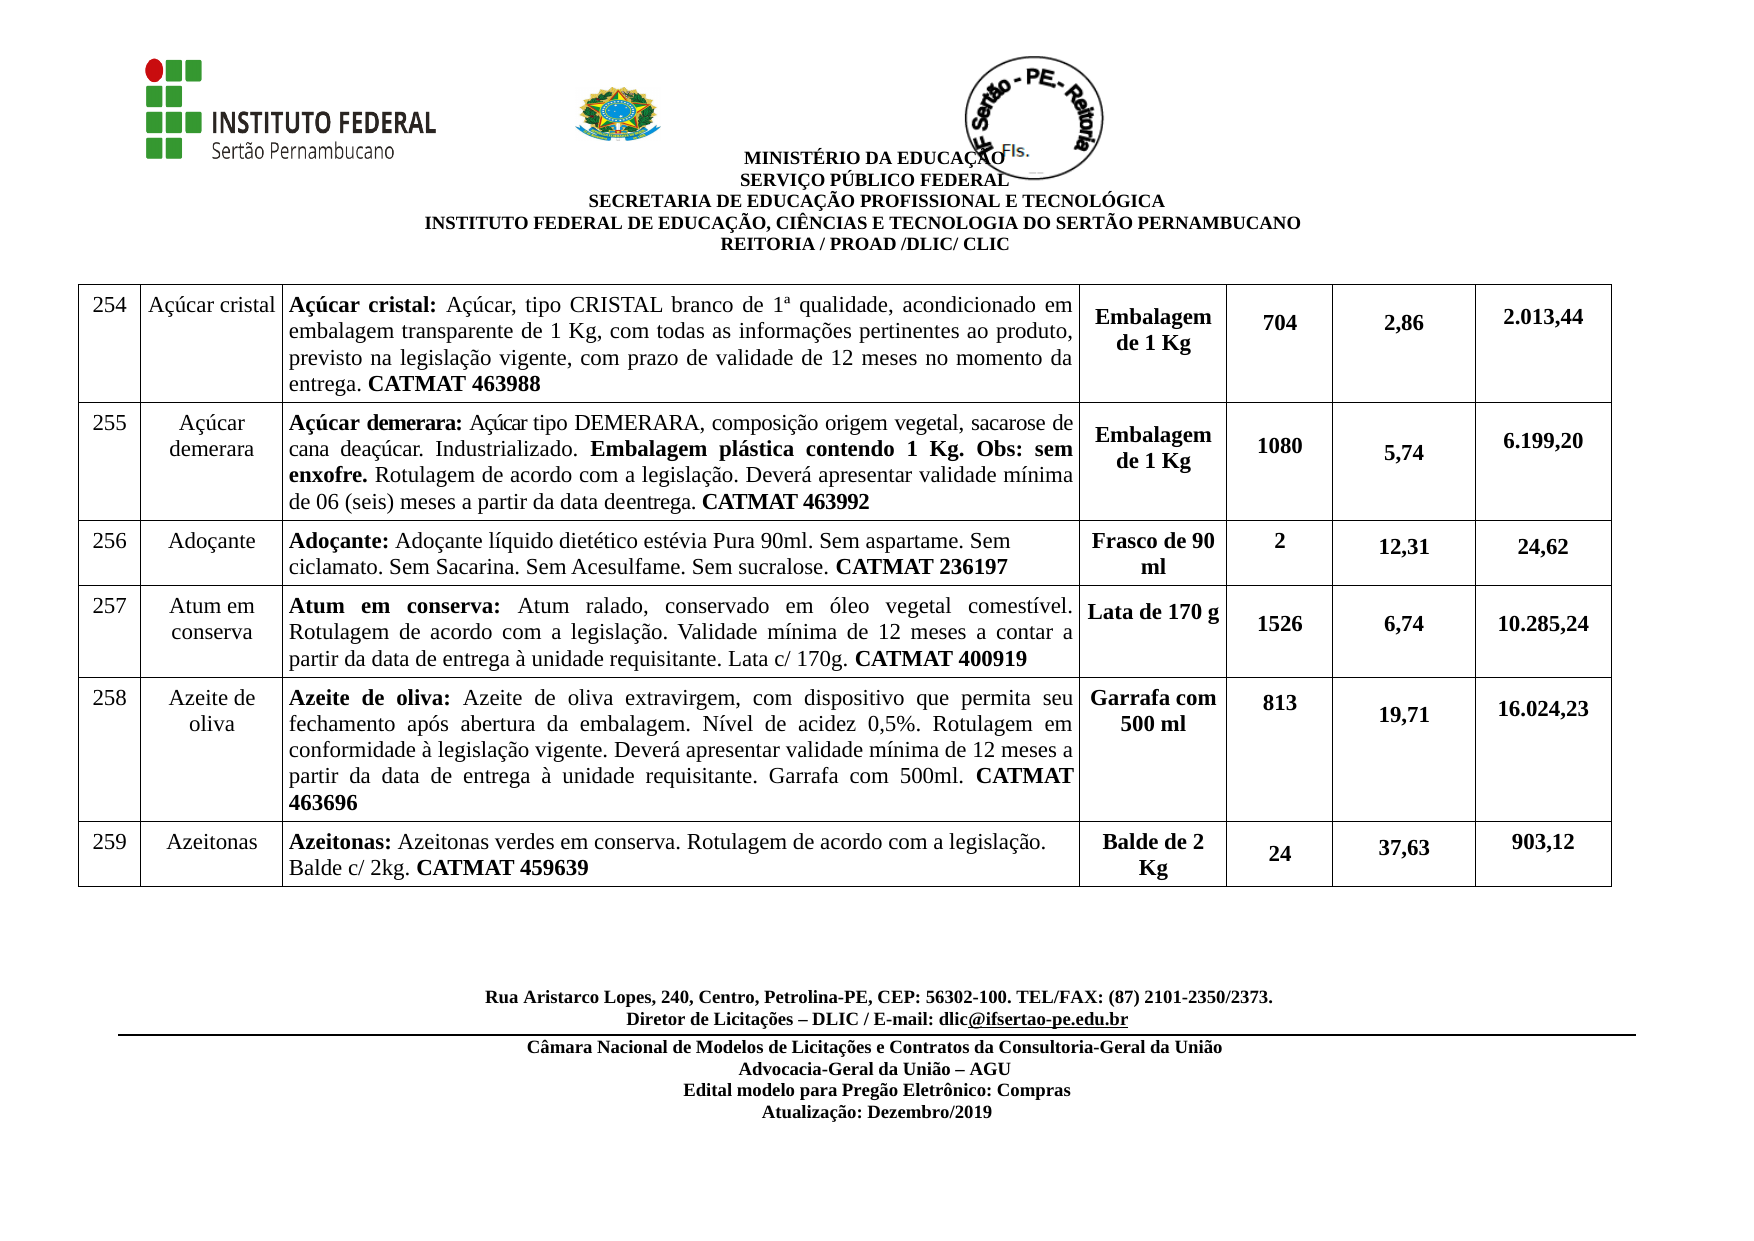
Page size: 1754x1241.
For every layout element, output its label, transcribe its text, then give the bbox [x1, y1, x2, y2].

table_cell Açúcar demerara: Açúcar tipo DEMERARA, composição origem vegetal, sacarose de cana deaçúcar. Industrializado. Embalagem plástica contendo 1 Kg. Obs: sem enxofre. Rotulagem de acordo com a legislação. Deverá apresentar validade mínima de 06 (seis) meses a partir da data deentrega. CATMAT 463992 [283, 403, 1079, 520]
table_cell Frasco de 90 ml [1080, 521, 1226, 585]
picture [575, 87, 661, 141]
table_cell 6.199,20 [1476, 403, 1611, 520]
table_cell 5,74 [1333, 403, 1475, 520]
table_cell 2.013,44 [1476, 285, 1611, 402]
table_cell 1080 [1227, 403, 1332, 520]
table_cell 1526 [1227, 586, 1332, 677]
table_cell Adoçante: Adoçante líquido dietético estévia Pura 90ml. Sem aspartame. Sem ciclamato. Sem Sacarina. Sem Acesulfame. Sem sucralose. CATMAT 236197 [283, 521, 1079, 585]
table_cell Azeitonas: Azeitonas verdes em conserva. Rotulagem de acordo com a legislação. Balde c/ 2kg. CATMAT 459639 [283, 822, 1079, 886]
table_cell Garrafa com 500 ml [1080, 678, 1226, 821]
table_cell 37,63 [1333, 822, 1475, 886]
table_cell 19,71 [1333, 678, 1475, 821]
table_cell 6,74 [1333, 586, 1475, 677]
table_cell Adoçante [141, 521, 282, 585]
table_cell Atum em conserva [141, 586, 282, 677]
table_cell 12,31 [1333, 521, 1475, 585]
table_cell Azeitonas [141, 822, 282, 886]
table_cell 2,86 [1333, 285, 1475, 402]
table_cell 903,12 [1476, 822, 1611, 886]
table_cell Açúcar cristal: Açúcar, tipo CRISTAL branco de 1ª qualidade, acondicionado em embalagem transparente de 1 Kg, com todas as informações pertinentes ao produto, previsto na legislação vigente, com prazo de validade de 12 meses no momento da entrega. CATMAT 463988 [283, 285, 1079, 402]
table_cell Azeite de oliva: Azeite de oliva extravirgem, com dispositivo que permita seu fechamento após abertura da embalagem. Nível de acidez 0,5%. Rotulagem em conformidade à legislação vigente. Deverá apresentar validade mínima de 12 meses a partir da data de entrega à unidade requisitante. Garrafa com 500ml. CATMAT 463696 [283, 678, 1079, 821]
table_cell 813 [1227, 678, 1332, 821]
table_cell Embalagem de 1 Kg [1080, 403, 1226, 520]
picture [957, 45, 1111, 186]
table_cell 24,62 [1476, 521, 1611, 585]
table_cell Atum em conserva: Atum ralado, conservado em óleo vegetal comestível. Rotulagem de acordo com a legislação. Validade mínima de 12 meses a contar a partir da data de entrega à unidade requisitante. Lata c/ 170g. CATMAT 400919 [283, 586, 1079, 677]
table_cell 24 [1227, 822, 1332, 886]
table_cell 257 [79, 586, 140, 677]
table_cell 16.024,23 [1476, 678, 1611, 821]
table_cell 255 [79, 403, 140, 520]
table_cell Azeite de oliva [141, 678, 282, 821]
table_cell 704 [1227, 285, 1332, 402]
table_cell 2 [1227, 521, 1332, 585]
table_cell 258 [79, 678, 140, 821]
table_cell 254 [79, 285, 140, 402]
table_cell Lata de 170 g [1080, 586, 1226, 677]
table_cell Açúcar cristal [141, 285, 282, 402]
table_cell Embalagem de 1 Kg [1080, 285, 1226, 402]
table_cell Balde de 2 Kg [1080, 822, 1226, 886]
table_cell 256 [79, 521, 140, 585]
table_cell Açúcar demerara [141, 403, 282, 520]
table_cell 10.285,24 [1476, 586, 1611, 677]
table_cell 259 [79, 822, 140, 886]
picture [145, 58, 435, 159]
